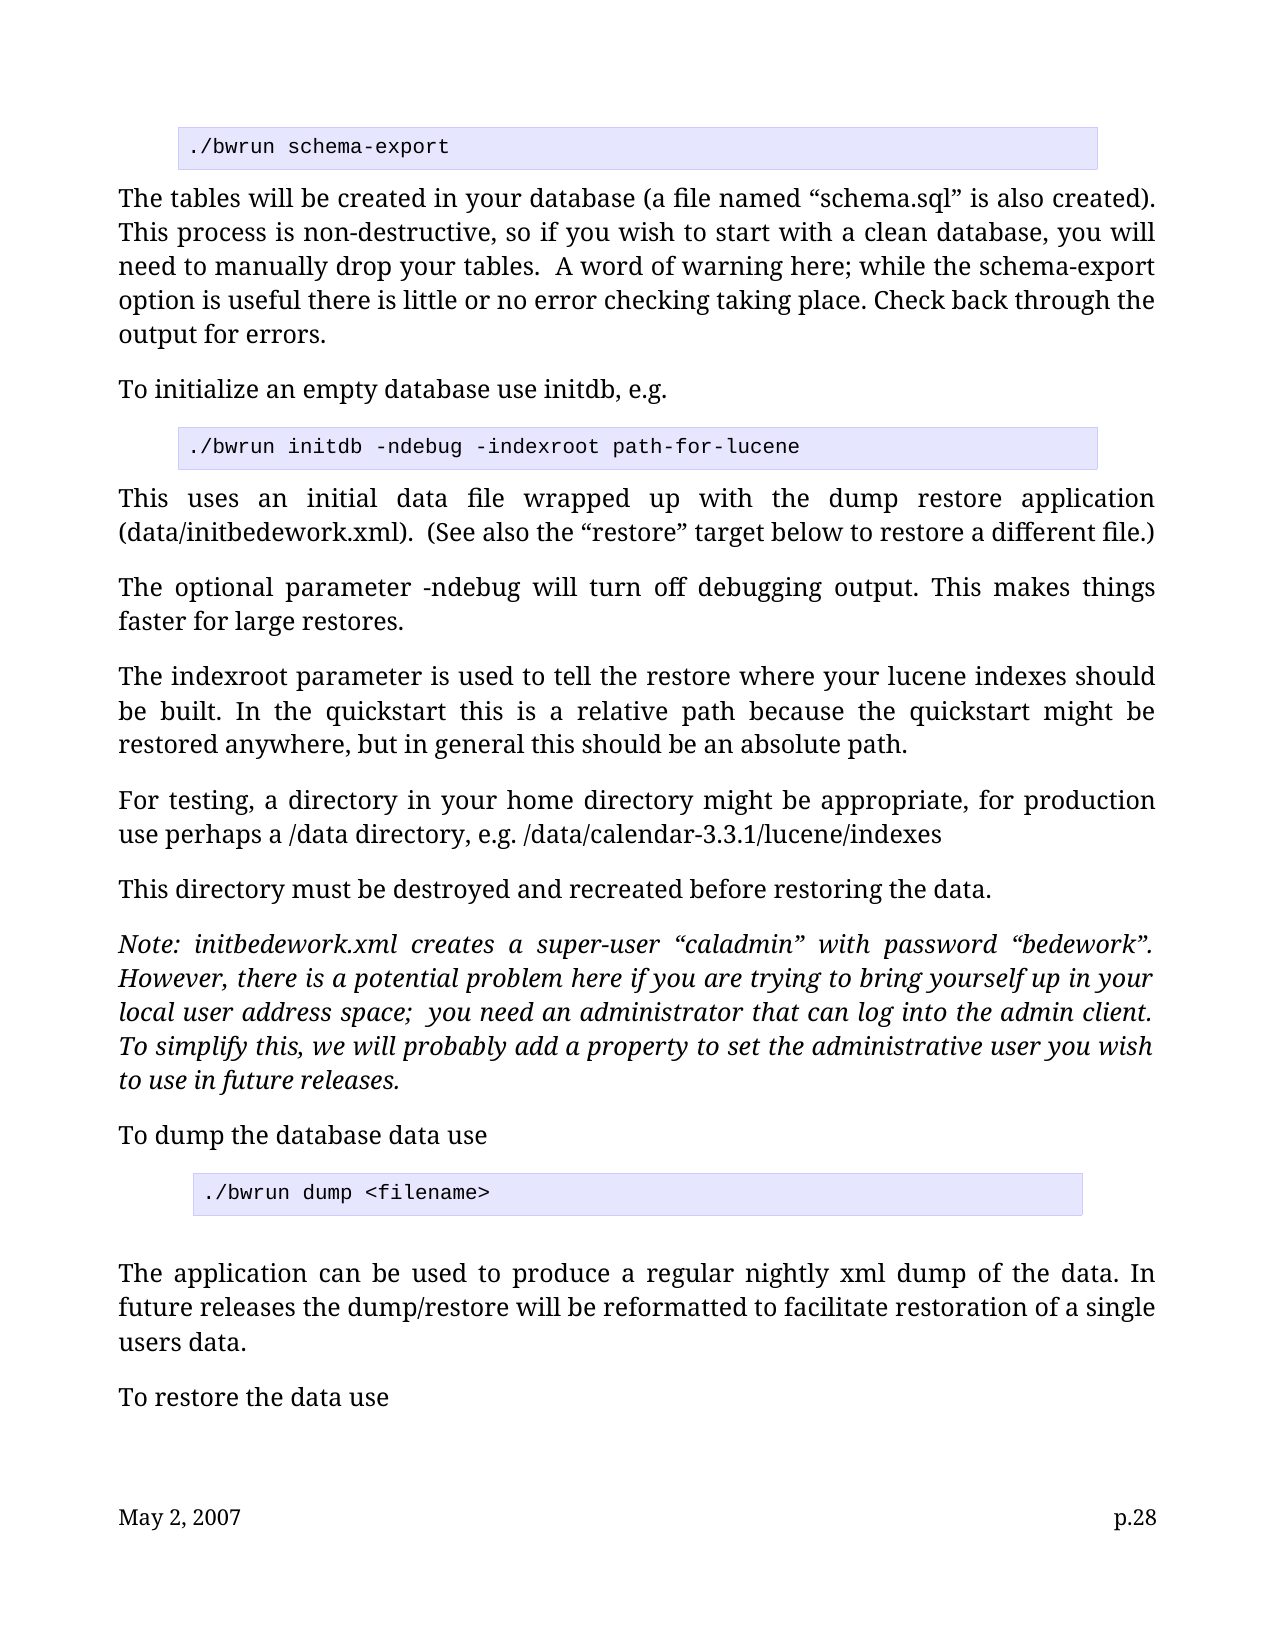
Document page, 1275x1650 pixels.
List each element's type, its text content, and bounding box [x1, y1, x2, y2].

text ./bwrun dump <filename> [194, 1174, 1082, 1215]
text The indexroot parameter is used to tell the restore where your lucene indexes should be built. In the quickstart this is a relative path because the quickstart might be restored anywhere, but in general this should be an absolute path. [118, 659, 1157, 761]
text The application can be used to produce a regular nightly xml dump of the data. In future releases the dump/restore will be reformatted to facilitate restoration of a single users data. [118, 1256, 1157, 1358]
text ./bwrun initdb -ndebug -indexroot path-for-lucene [179, 428, 1097, 469]
text This uses an initial data file wrapped up with the dump restore application (data/initbedework.xml). (See also the “restore” target below to restore a different file.) [118, 481, 1157, 549]
text To initialize an empty database use initdb, e.g. [118, 372, 1157, 406]
text To restore the data use [118, 1379, 1157, 1413]
text The tables will be created in your database (a file named “schema.sql” is also created). This process is non-destructive, so if you wish to start with a clean database, you will need to manually drop your tables. A word of warning here; while the schema-export option is useful there is little or no error checking taking place. Check back through the output for errors. [118, 181, 1157, 351]
text ./bwrun schema-export [179, 128, 1097, 169]
text For testing, a directory in your home directory might be appropriate, for production use perhaps a /data directory, e.g. /data/calendar-3.3.1/lucene/indexes [118, 782, 1157, 850]
text This directory must be destroyed and recreated before restoring the data. [118, 871, 1157, 906]
text The optional parameter -ndebug will turn off debugging output. This makes things faster for large restores. [118, 570, 1157, 638]
text To dump the database data use [118, 1118, 1157, 1152]
text Note: initbedework.xml creates a super-user “caladmin” with password “bedework”. However, there is a potential problem here if you are trying to bring yourself up in your local user address space; you need an administrator that can log into the admin client. To simplify this, we will probably add a property to set the administrative user you wish to use in future releases. [118, 927, 1157, 1097]
